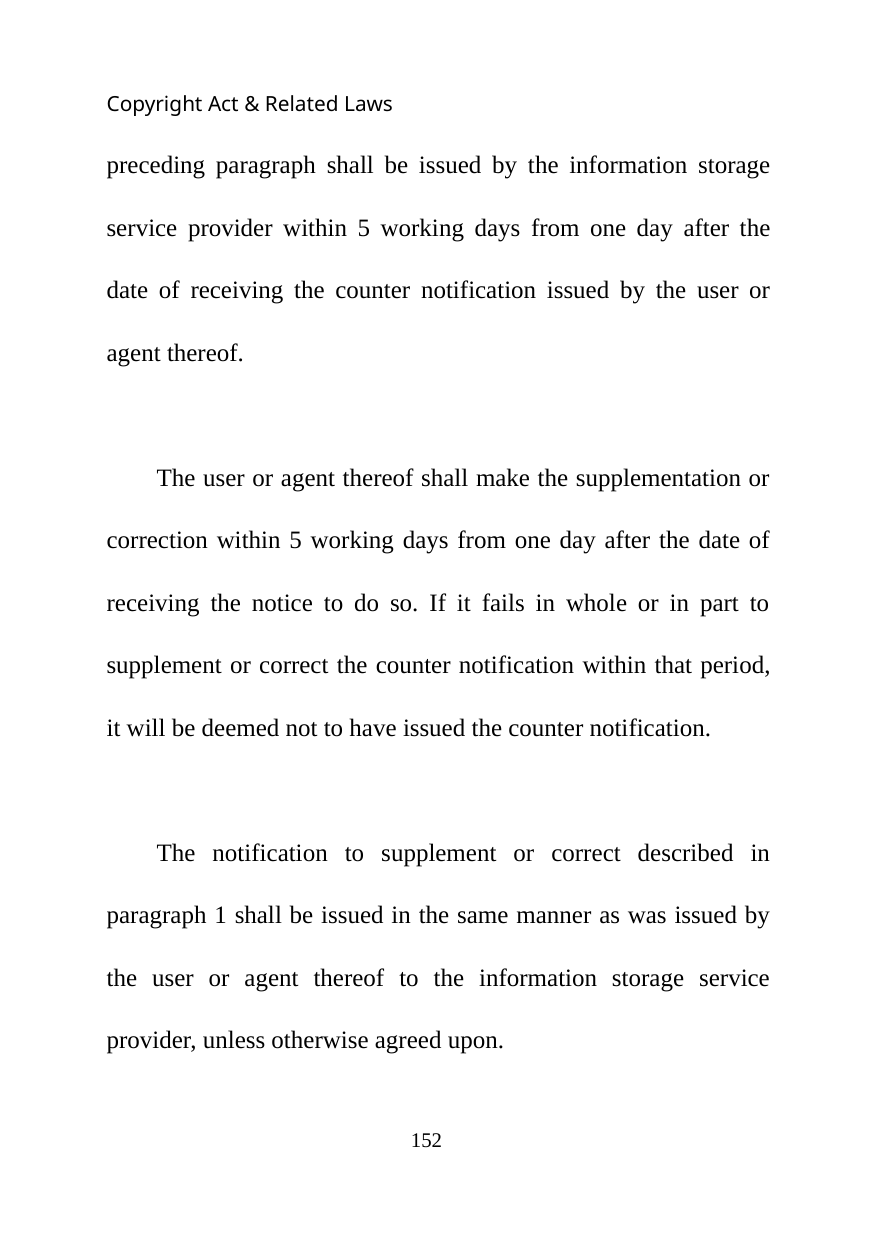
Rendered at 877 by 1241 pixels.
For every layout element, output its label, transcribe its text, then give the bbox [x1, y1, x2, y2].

text preceding paragraph shall be issued by the information storage service provider within 5 working days from one day after the date of receiving the counter notification issued by the user or agent thereof. [106, 123, 771, 373]
text The notification to supplement or correct described in paragraph 1 shall be issued in the same manner as was issued by the user or agent thereof to the information storage service provider, unless otherwise agreed upon. [106, 810, 771, 1060]
text The user or agent thereof shall make the supplementation or correction within 5 working days from one day after the date of receiving the notice to do so. If it fails in whole or in part to supplement or correct the counter notification within that period, it will be deemed not to have issued the counter notification. [106, 435, 771, 748]
